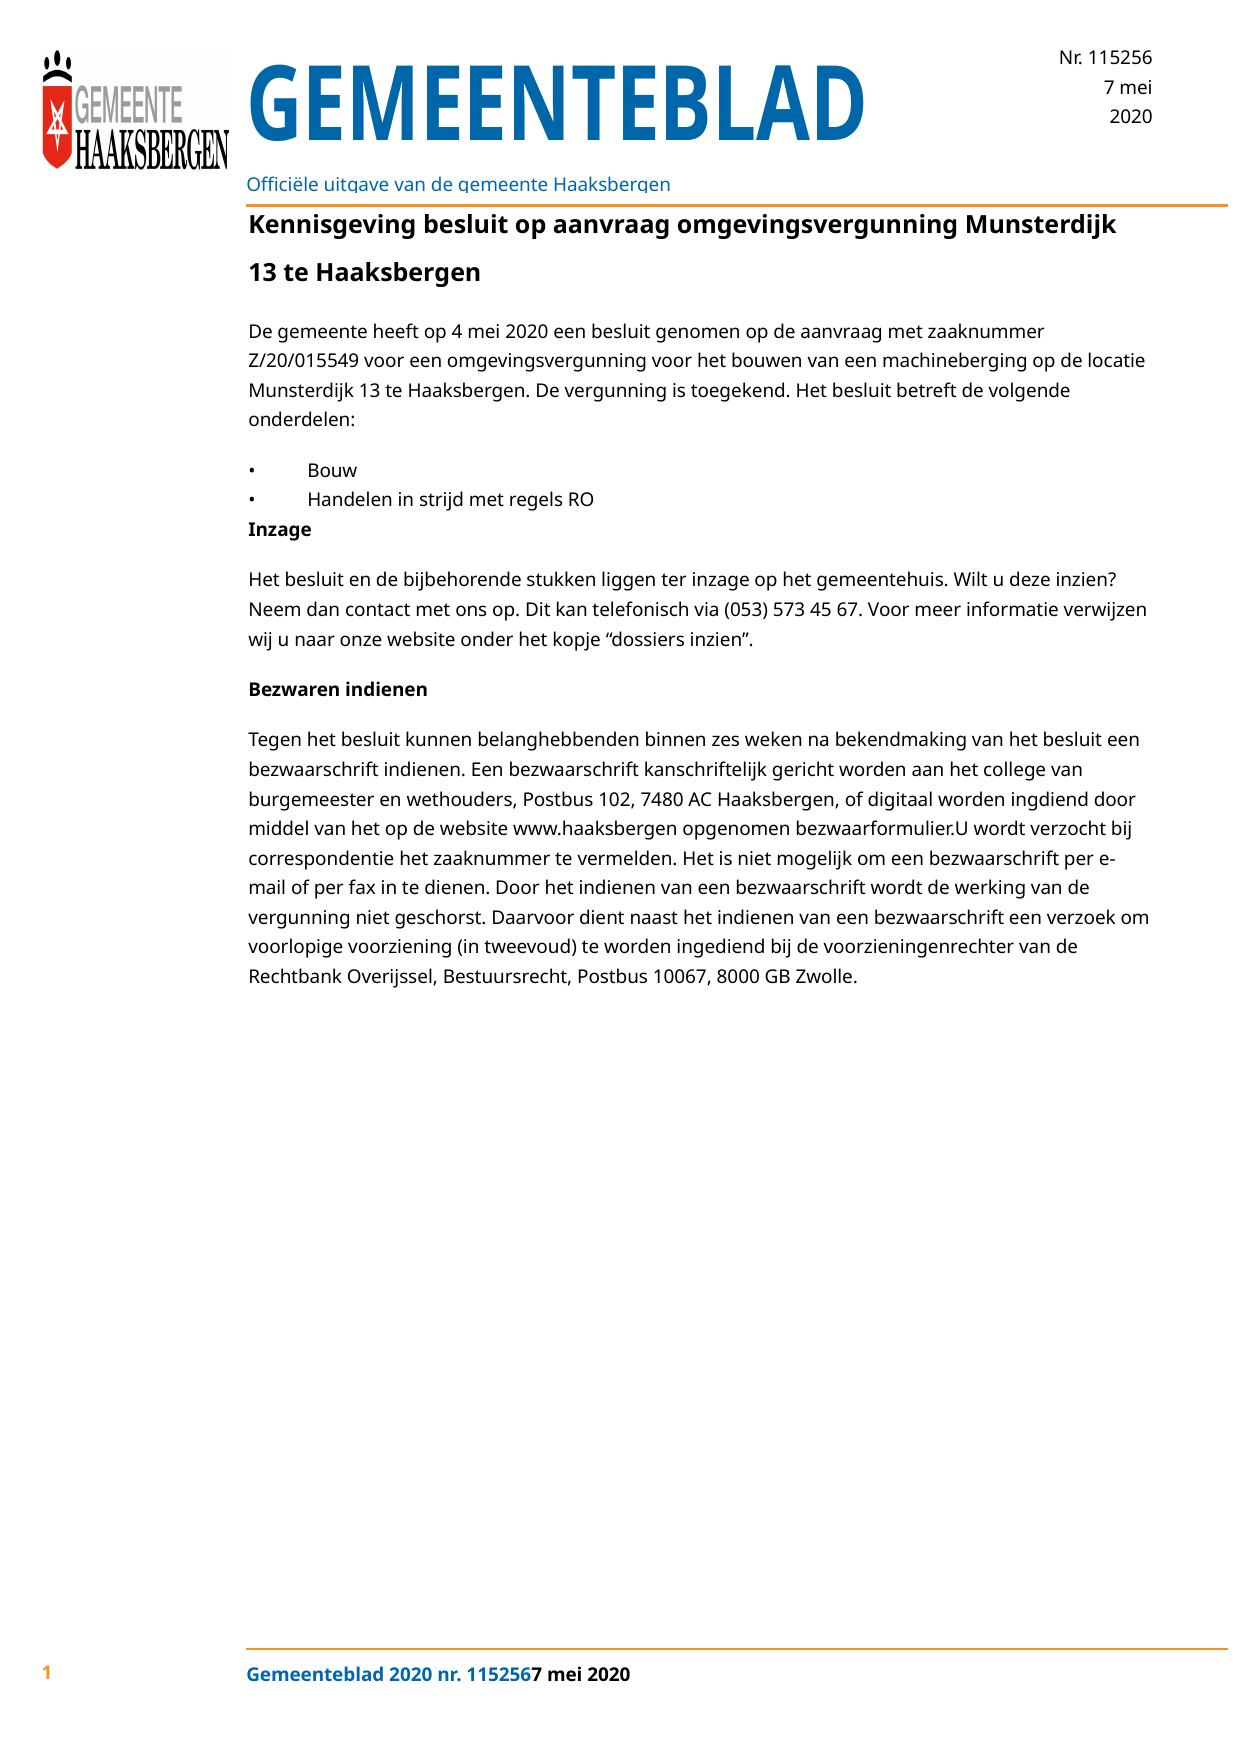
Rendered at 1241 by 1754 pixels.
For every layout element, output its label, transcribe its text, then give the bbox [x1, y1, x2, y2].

text Inzage [248, 516, 1152, 542]
list Handelen in strijd met regels RO [248, 487, 1152, 512]
picture [41, 47, 231, 172]
text Bezwaren indienen [248, 676, 1152, 702]
text Kennisgeving besluit op aanvraag omgevingsvergunning Munsterdijk 13 te Haaksbergen [248, 207, 1152, 288]
text De gemeente heeft op 4 mei 2020 een besluit genomen op de aanvraag met zaaknummer Z/20/015549 voor een omgevingsvergunning voor het bouwen van een machineberging op de locatie Munsterdijk 13 te Haaksbergen. De vergunning is toegekend. Het besluit betreft de volgende onderdelen: [248, 318, 1152, 432]
text Het besluit en de bijbehorende stukken liggen ter inzage op het gemeentehuis. Wilt u deze inzien? Neem dan contact met ons op. Dit kan telefonisch via (053) 573 45 67. Voor meer informatie verwijzen wij u naar onze website onder het kopje “dossiers inzien”. [248, 567, 1152, 652]
list Bouw [248, 457, 1152, 483]
text Tegen het besluit kunnen belanghebbenden binnen zes weken na bekendmaking van het besluit een bezwaarschrift indienen. Een bezwaarschrift kanschriftelijk gericht worden aan het college van burgemeester en wethouders, Postbus 102, 7480 AC Haaksbergen, of digitaal worden ingdiend door middel van het op de website www.haaksbergen opgenomen bezwaarformulier.U wordt verzocht bij correspondentie het zaaknummer te vermelden. Het is niet mogelijk om een bezwaarschrift per e-mail of per fax in te dienen. Door het indienen van een bezwaarschrift wordt de werking van de vergunning niet geschorst. Daarvoor dient naast het indienen van een bezwaarschrift een verzoek om voorlopige voorziening (in tweevoud) te worden ingediend bij de voorzieningenrechter van de Rechtbank Overijssel, Bestuursrecht, Postbus 10067, 8000 GB Zwolle. [248, 727, 1152, 989]
